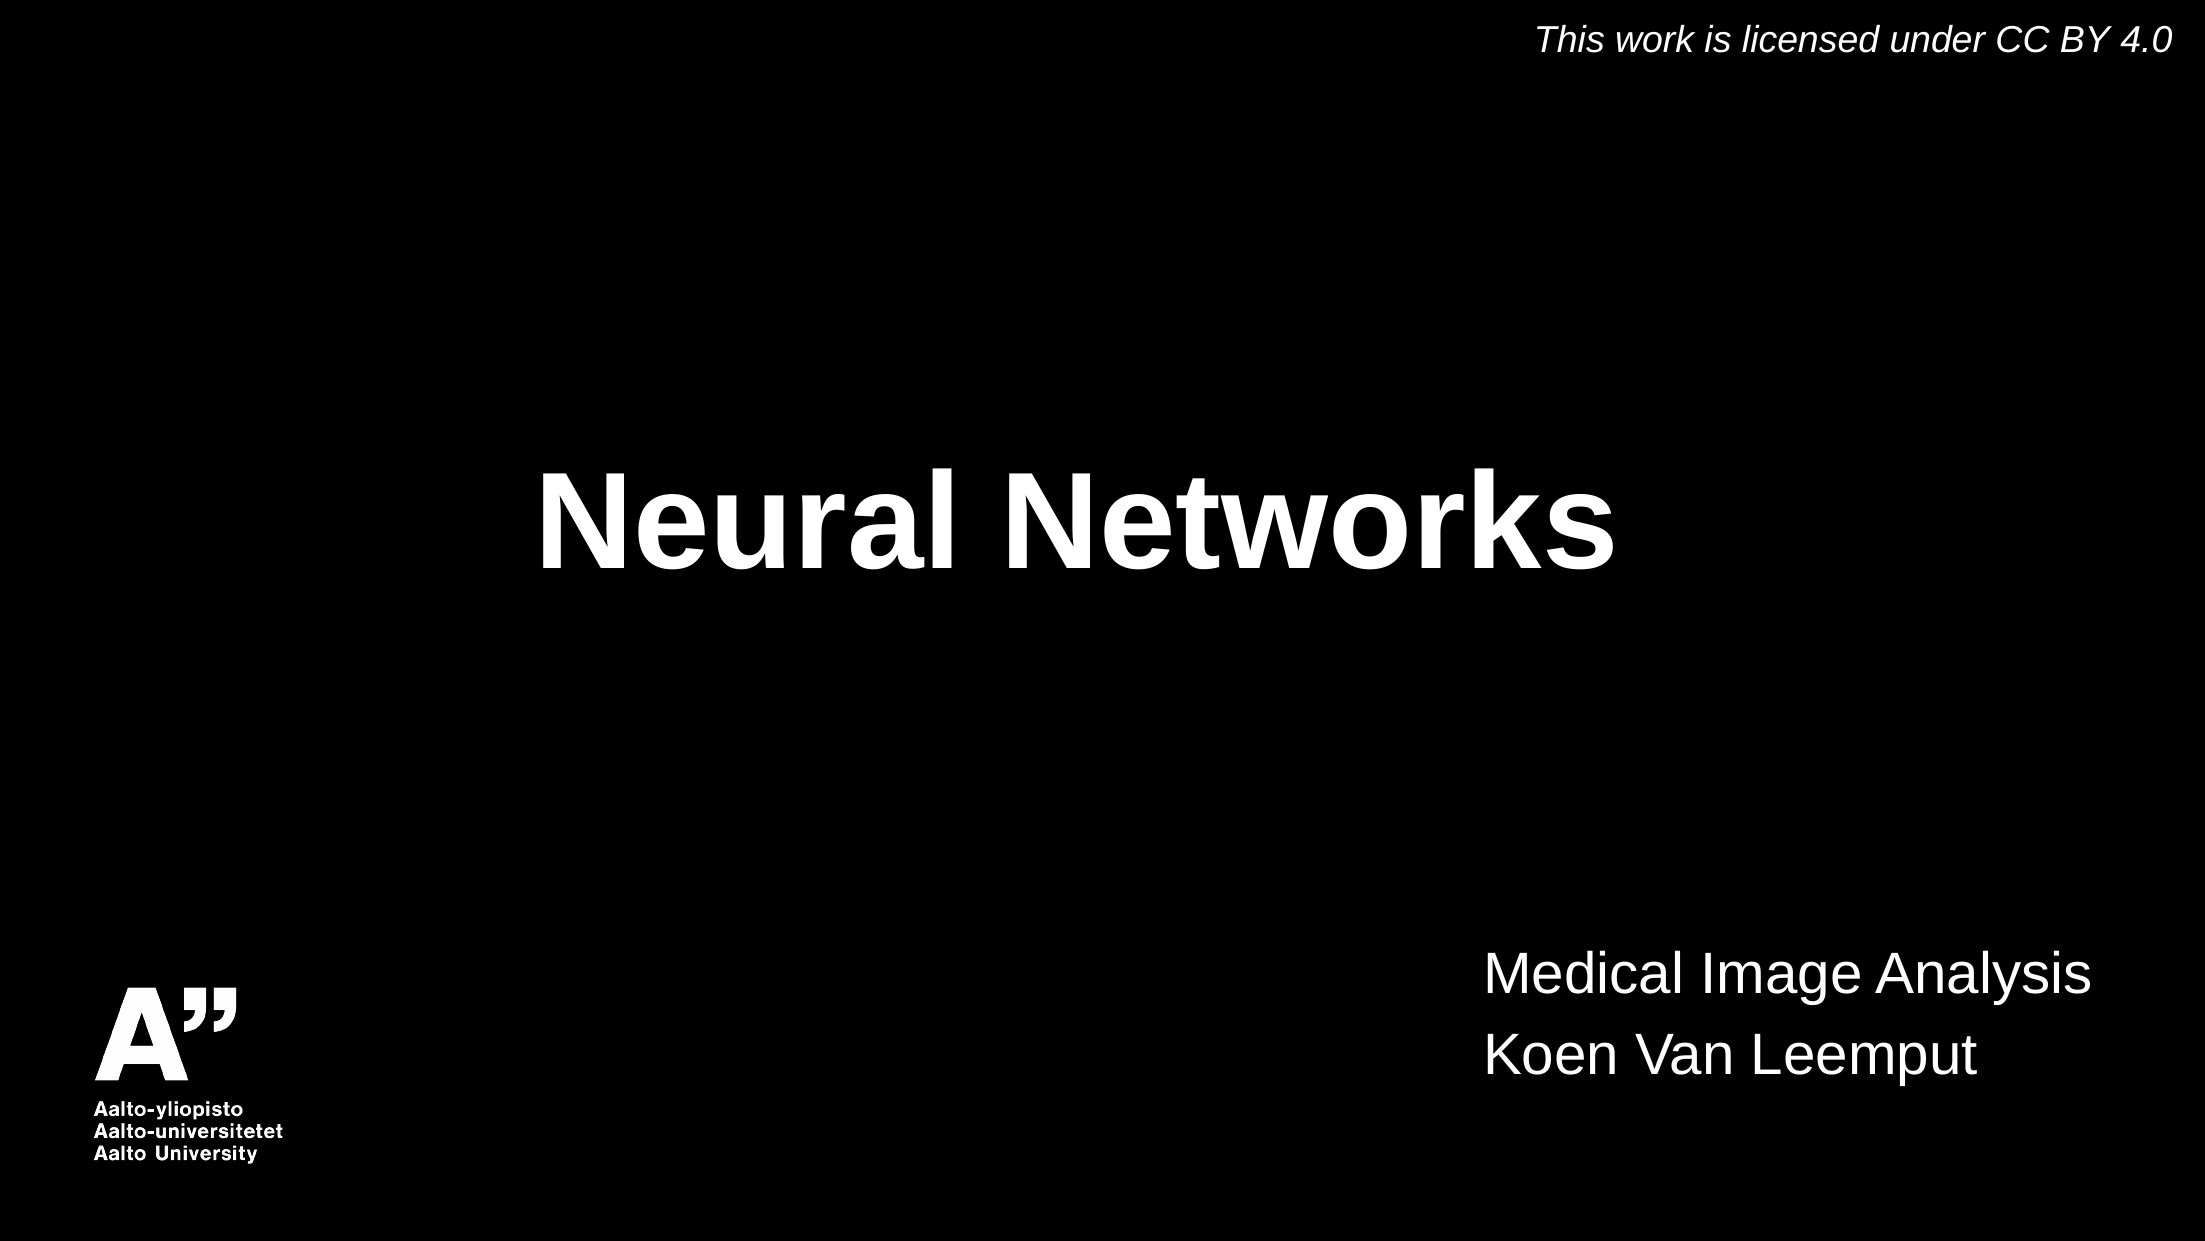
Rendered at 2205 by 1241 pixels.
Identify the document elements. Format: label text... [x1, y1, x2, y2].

list Medical Image Analysis [1468, 935, 2205, 984]
text_box This work is licensed under CC BY 4.0 [1518, 0, 2199, 95]
picture [0, 894, 376, 1241]
list Neural Networks [425, 496, 1729, 606]
list Koen Van Leemput [1468, 1016, 2205, 1065]
